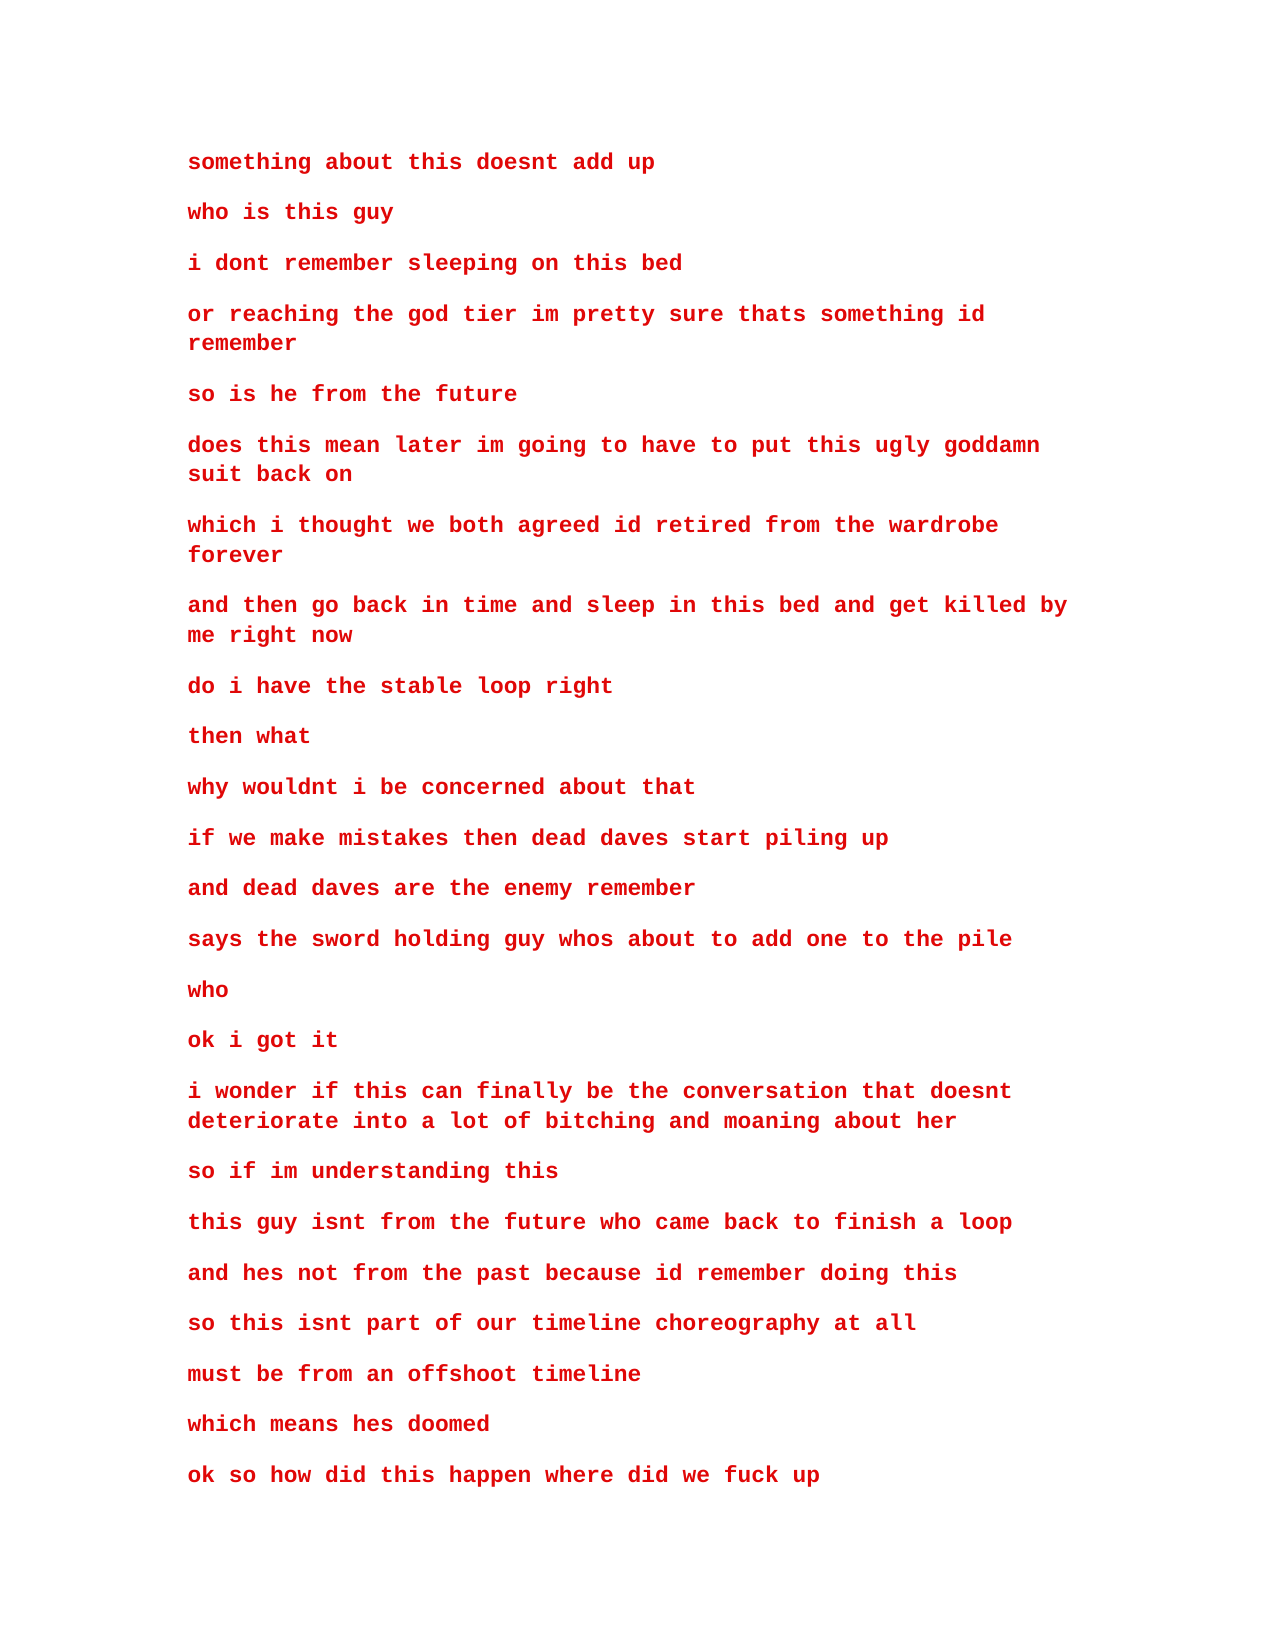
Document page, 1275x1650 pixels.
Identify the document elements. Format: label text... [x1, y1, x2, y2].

text ok so how did this happen where did we fuck up [187, 1463, 1087, 1489]
text which i thought we both agreed id retired from the wardrobe forever [187, 513, 1087, 569]
text so this isnt part of our timeline choreography at all [187, 1311, 1087, 1337]
text this guy isnt from the future who came back to finish a loop [187, 1210, 1087, 1236]
text ok i got it [187, 1028, 1087, 1054]
text i dont remember sleeping on this bed [187, 251, 1087, 277]
text do i have the stable loop right [187, 674, 1087, 700]
text which means hes doomed [187, 1413, 1087, 1439]
text says the sword holding guy whos about to add one to the pile [187, 927, 1087, 953]
text who is this guy [187, 201, 1087, 227]
text why wouldnt i be concerned about that [187, 775, 1087, 801]
text does this mean later im going to have to put this ugly goddamn suit back on [187, 433, 1087, 489]
text must be from an offshoot timeline [187, 1362, 1087, 1388]
text and dead daves are the enemy remember [187, 877, 1087, 903]
text and hes not from the past because id remember doing this [187, 1261, 1087, 1287]
text if we make mistakes then dead daves start piling up [187, 826, 1087, 852]
text or reaching the god tier im pretty sure thats something id remember [187, 302, 1087, 358]
text who [187, 978, 1087, 1004]
text something about this doesnt add up [187, 150, 1087, 176]
text so is he from the future [187, 382, 1087, 408]
text so if im understanding this [187, 1159, 1087, 1186]
text then what [187, 725, 1087, 751]
text i wonder if this can finally be the conversation that doesnt deteriorate into a lot of bitching and moaning about her [187, 1079, 1087, 1135]
text and then go back in time and sleep in this bed and get killed by me right now [187, 594, 1087, 649]
